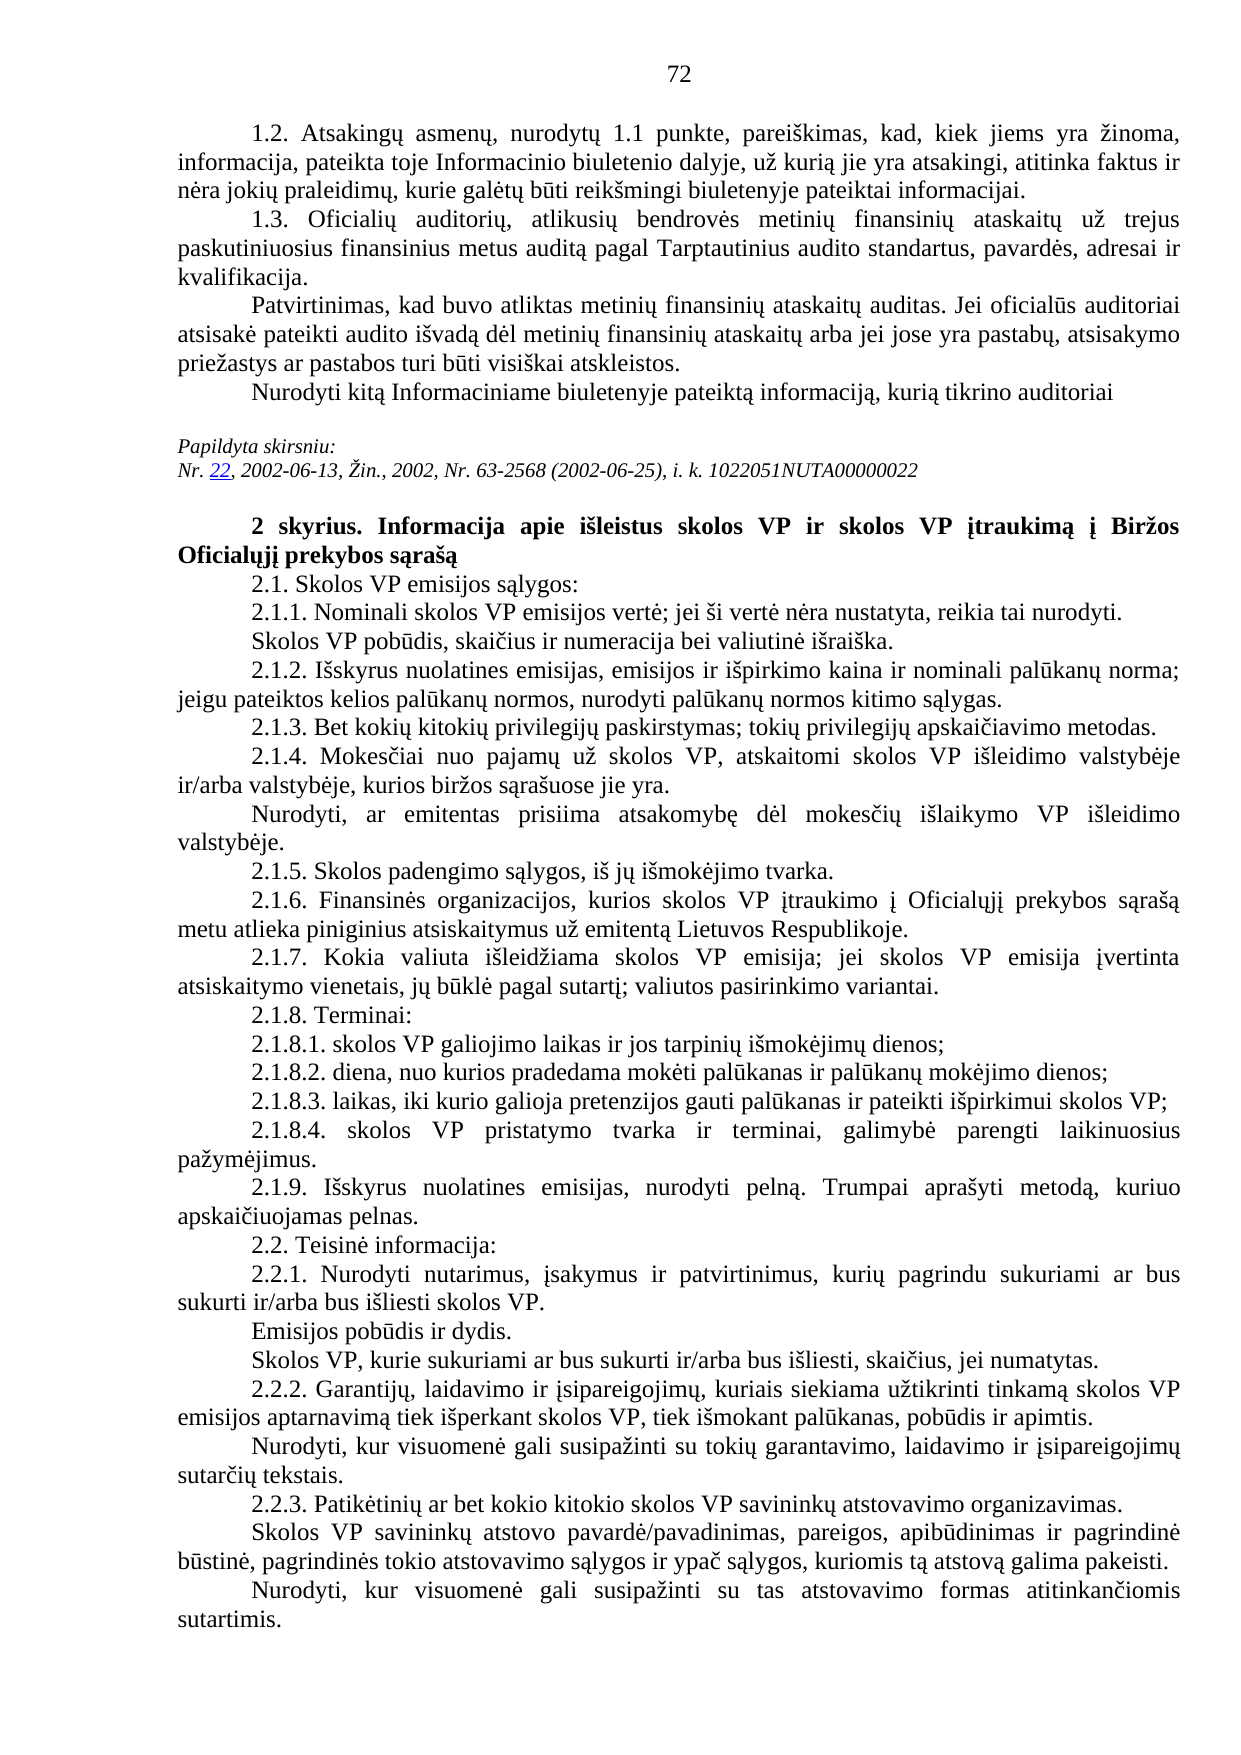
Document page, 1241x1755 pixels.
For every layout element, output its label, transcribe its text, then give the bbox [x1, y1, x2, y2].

text Nr. 22, 2002-06-13, Žin., 2002, Nr. 63-2568 (2002-06-25), i. k. 1022051NUTA00000022 [177, 458, 1181, 482]
text 1.3. Oficialių auditorių, atlikusių bendrovės metinių finansinių ataskaitų už trejus paskutiniuosius finansinius metus auditą pagal Tarptautinius audito standartus, pavardės, adresai ir kvalifikacija. [177, 204, 1181, 291]
text 2 skyrius. Informacija apie išleistus skolos VP ir skolos VP įtraukimą į Biržos Oficialųjį prekybos sąrašą [177, 511, 1181, 569]
text 2.1.8.3. laikas, iki kurio galioja pretenzijos gauti palūkanas ir pateikti išpirkimui skolos VP; [177, 1086, 1181, 1115]
text Nurodyti, ar emitentas prisiima atsakomybę dėl mokesčių išlaikymo VP išleidimo valstybėje. [177, 799, 1181, 856]
text Skolos VP savininkų atstovo pavardė/pavadinimas, pareigos, apibūdinimas ir pagrindinė būstinė, pagrindinės tokio atstovavimo sąlygos ir ypač sąlygos, kuriomis tą atstovą galima pakeisti. [177, 1517, 1181, 1575]
text 2.1.7. Kokia valiuta išleidžiama skolos VP emisija; jei skolos VP emisija įvertinta atsiskaitymo vienetais, jų būklė pagal sutartį; valiutos pasirinkimo variantai. [177, 942, 1181, 1000]
text Nurodyti, kur visuomenė gali susipažinti su tas atstovavimo formas atitinkančiomis sutartimis. [177, 1575, 1181, 1632]
text Papildyta skirsniu: [177, 434, 1181, 458]
text 2.1.8. Terminai: [177, 1000, 1181, 1029]
text 2.1.8.4. skolos VP pristatymo tvarka ir terminai, galimybė parengti laikinuosius pažymėjimus. [177, 1115, 1181, 1172]
text 2.1.3. Bet kokių kitokių privilegijų paskirstymas; tokių privilegijų apskaičiavimo metodas. [177, 712, 1181, 741]
text Skolos VP pobūdis, skaičius ir numeracija bei valiutinė išraiška. [177, 626, 1181, 655]
text 2.2.3. Patikėtinių ar bet kokio kitokio skolos VP savininkų atstovavimo organizavimas. [177, 1489, 1181, 1517]
text 2.1.8.1. skolos VP galiojimo laikas ir jos tarpinių išmokėjimų dienos; [177, 1029, 1181, 1057]
text 2.2.1. Nurodyti nutarimus, įsakymus ir patvirtinimus, kurių pagrindu sukuriami ar bus sukurti ir/arba bus išliesti skolos VP. [177, 1259, 1181, 1316]
text Skolos VP, kurie sukuriami ar bus sukurti ir/arba bus išliesti, skaičius, jei numatytas. [177, 1345, 1181, 1374]
text 2.1.6. Finansinės organizacijos, kurios skolos VP įtraukimo į Oficialųjį prekybos sąrašą metu atlieka piniginius atsiskaitymus už emitentą Lietuvos Respublikoje. [177, 885, 1181, 942]
text 1.2. Atsakingų asmenų, nurodytų 1.1 punkte, pareiškimas, kad, kiek jiems yra žinoma, informacija, pateikta toje Informacinio biuletenio dalyje, už kurią jie yra atsakingi, atitinka faktus ir nėra jokių praleidimų, kurie galėtų būti reikšmingi biuletenyje pateiktai informacijai. [177, 118, 1181, 204]
text Nurodyti, kur visuomenė gali susipažinti su tokių garantavimo, laidavimo ir įsipareigojimų sutarčių tekstais. [177, 1431, 1181, 1489]
text 2.1.9. Išskyrus nuolatines emisijas, nurodyti pelną. Trumpai aprašyti metodą, kuriuo apskaičiuojamas pelnas. [177, 1172, 1181, 1230]
text 2.2.2. Garantijų, laidavimo ir įsipareigojimų, kuriais siekiama užtikrinti tinkamą skolos VP emisijos aptarnavimą tiek išperkant skolos VP, tiek išmokant palūkanas, pobūdis ir apimtis. [177, 1374, 1181, 1431]
text 2.1.4. Mokesčiai nuo pajamų už skolos VP, atskaitomi skolos VP išleidimo valstybėje ir/arba valstybėje, kurios biržos sąrašuose jie yra. [177, 741, 1181, 799]
text Nurodyti kitą Informaciniame biuletenyje pateiktą informaciją, kurią tikrino auditoriai [177, 377, 1181, 406]
text 2.1.8.2. diena, nuo kurios pradedama mokėti palūkanas ir palūkanų mokėjimo dienos; [177, 1057, 1181, 1086]
text Patvirtinimas, kad buvo atliktas metinių finansinių ataskaitų auditas. Jei oficialūs auditoriai atsisakė pateikti audito išvadą dėl metinių finansinių ataskaitų arba jei jose yra pastabų, atsisakymo priežastys ar pastabos turi būti visiškai atskleistos. [177, 291, 1181, 377]
text 2.1.5. Skolos padengimo sąlygos, iš jų išmokėjimo tvarka. [177, 856, 1181, 885]
text 2.2. Teisinė informacija: [177, 1230, 1181, 1259]
text 2.1.1. Nominali skolos VP emisijos vertė; jei ši vertė nėra nustatyta, reikia tai nurodyti. [177, 597, 1181, 626]
text Emisijos pobūdis ir dydis. [177, 1316, 1181, 1345]
text 2.1. Skolos VP emisijos sąlygos: [177, 569, 1181, 597]
text 2.1.2. Išskyrus nuolatines emisijas, emisijos ir išpirkimo kaina ir nominali palūkanų norma; jeigu pateiktos kelios palūkanų normos, nurodyti palūkanų normos kitimo sąlygas. [177, 655, 1181, 712]
